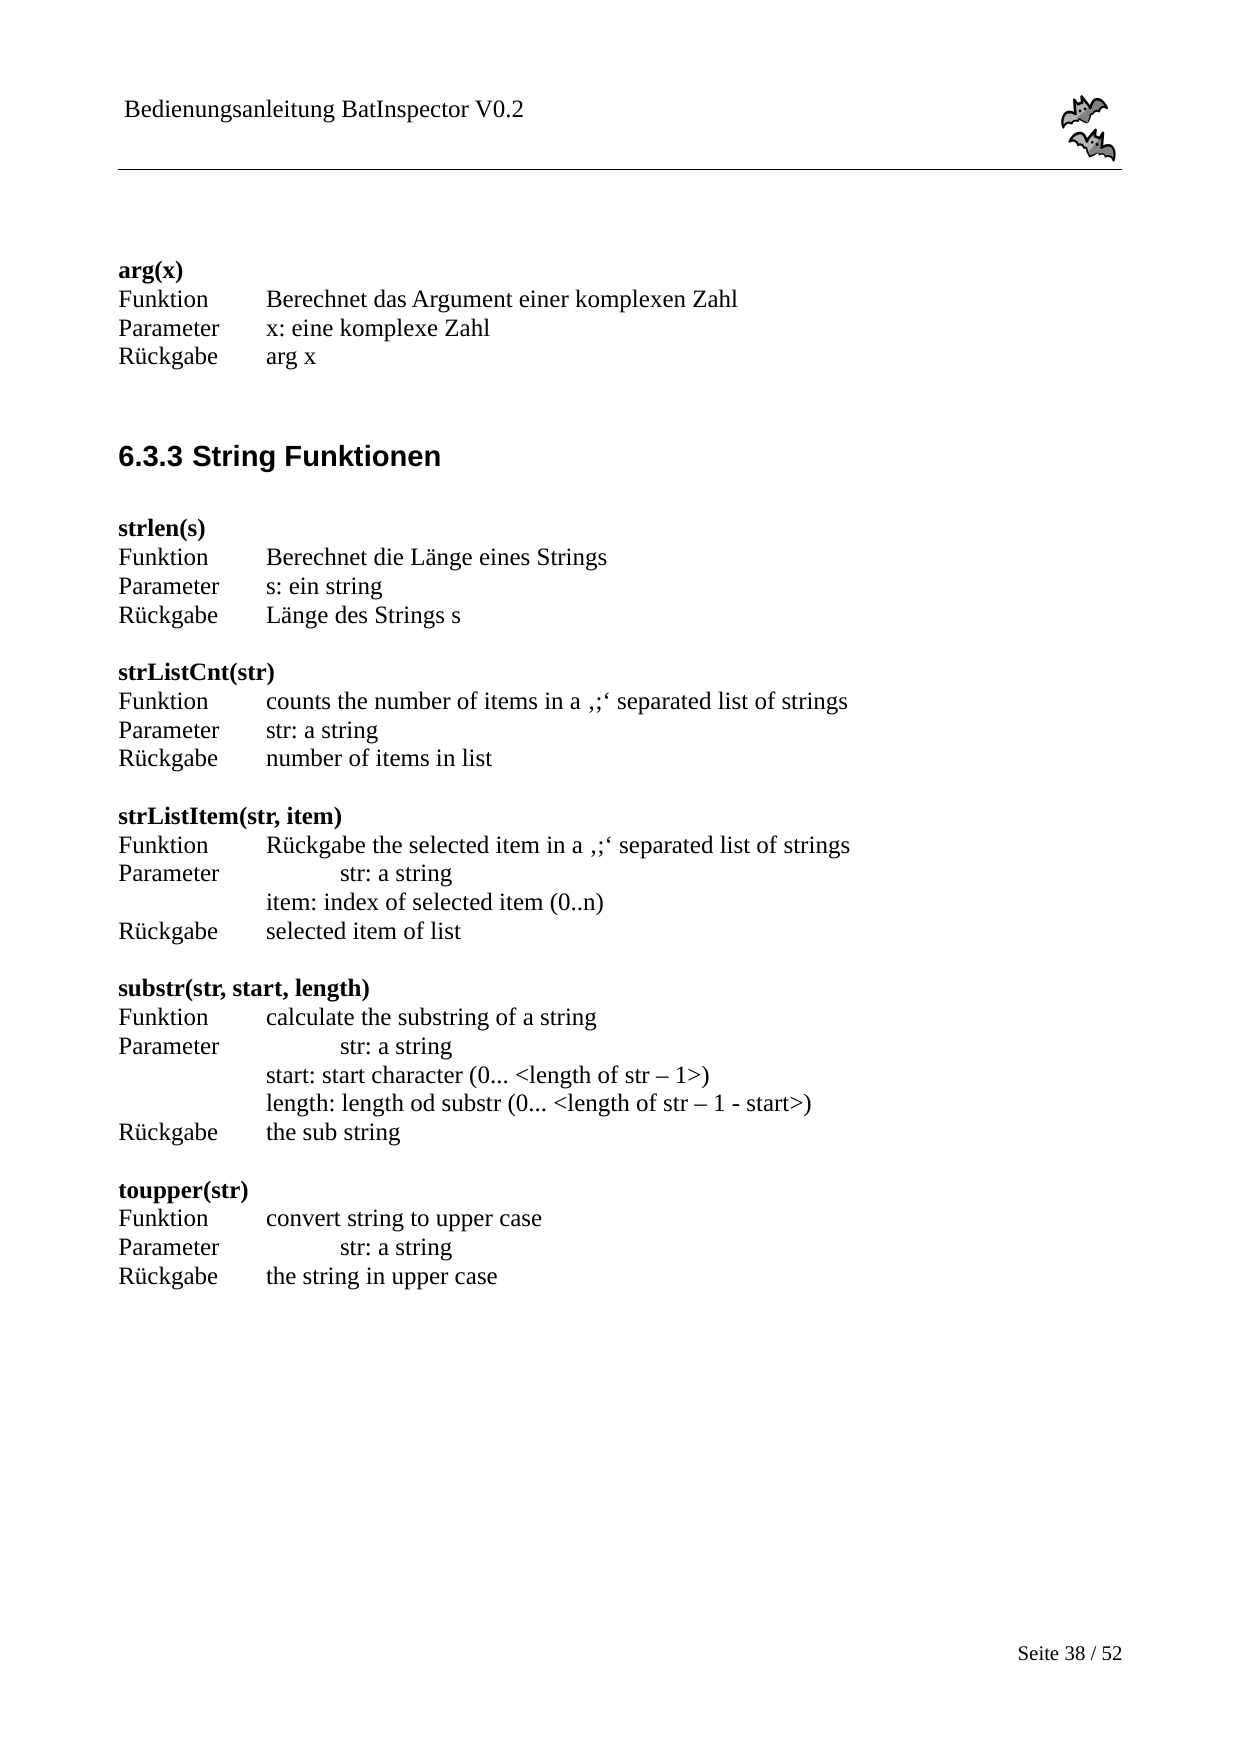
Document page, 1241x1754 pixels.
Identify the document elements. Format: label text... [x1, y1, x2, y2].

text Parameter x: eine komplexe Zahl [118, 313, 1122, 341]
text Funktion convert string to upper case [118, 1203, 1122, 1232]
text Rückgabe the sub string [118, 1117, 1122, 1146]
text Funktion Rückgabe the selected item in a ‚;‘ separated list of strings [118, 830, 1122, 858]
text Parameter str: a string Rückgabe the string in upper case [118, 1232, 1122, 1290]
text substr(str, start, length) [118, 973, 1122, 1002]
text strListItem(str, item) [118, 801, 1122, 830]
text arg(x) [118, 255, 1122, 284]
text Rückgabe Länge des Strings s [118, 600, 1122, 628]
text toupper(str) [118, 1175, 1122, 1203]
text Parameter str: a string item: index of selected item (0..n) Rückgabe selected item of list [118, 858, 1122, 945]
text Parameter str: a string start: start character (0... <length of str – 1>) length: length od substr (0... <length of str – 1 - start>) [118, 1031, 1122, 1117]
text Parameter str: a string Rückgabe number of items in list [118, 715, 1122, 772]
picture [1057, 95, 1120, 162]
text Rückgabe arg x [118, 341, 1122, 370]
text Funktion counts the number of items in a ‚;‘ separated list of strings [118, 686, 1122, 715]
text Funktion calculate the substring of a string [118, 1002, 1122, 1031]
text Funktion Berechnet die Länge eines Strings [118, 542, 1122, 571]
subtitle String Funktionen [118, 439, 1122, 472]
text Parameter s: ein string [118, 571, 1122, 600]
text Funktion Berechnet das Argument einer komplexen Zahl [118, 284, 1122, 313]
text strListCnt(str) [118, 657, 1122, 686]
text strlen(s) [118, 513, 1122, 542]
